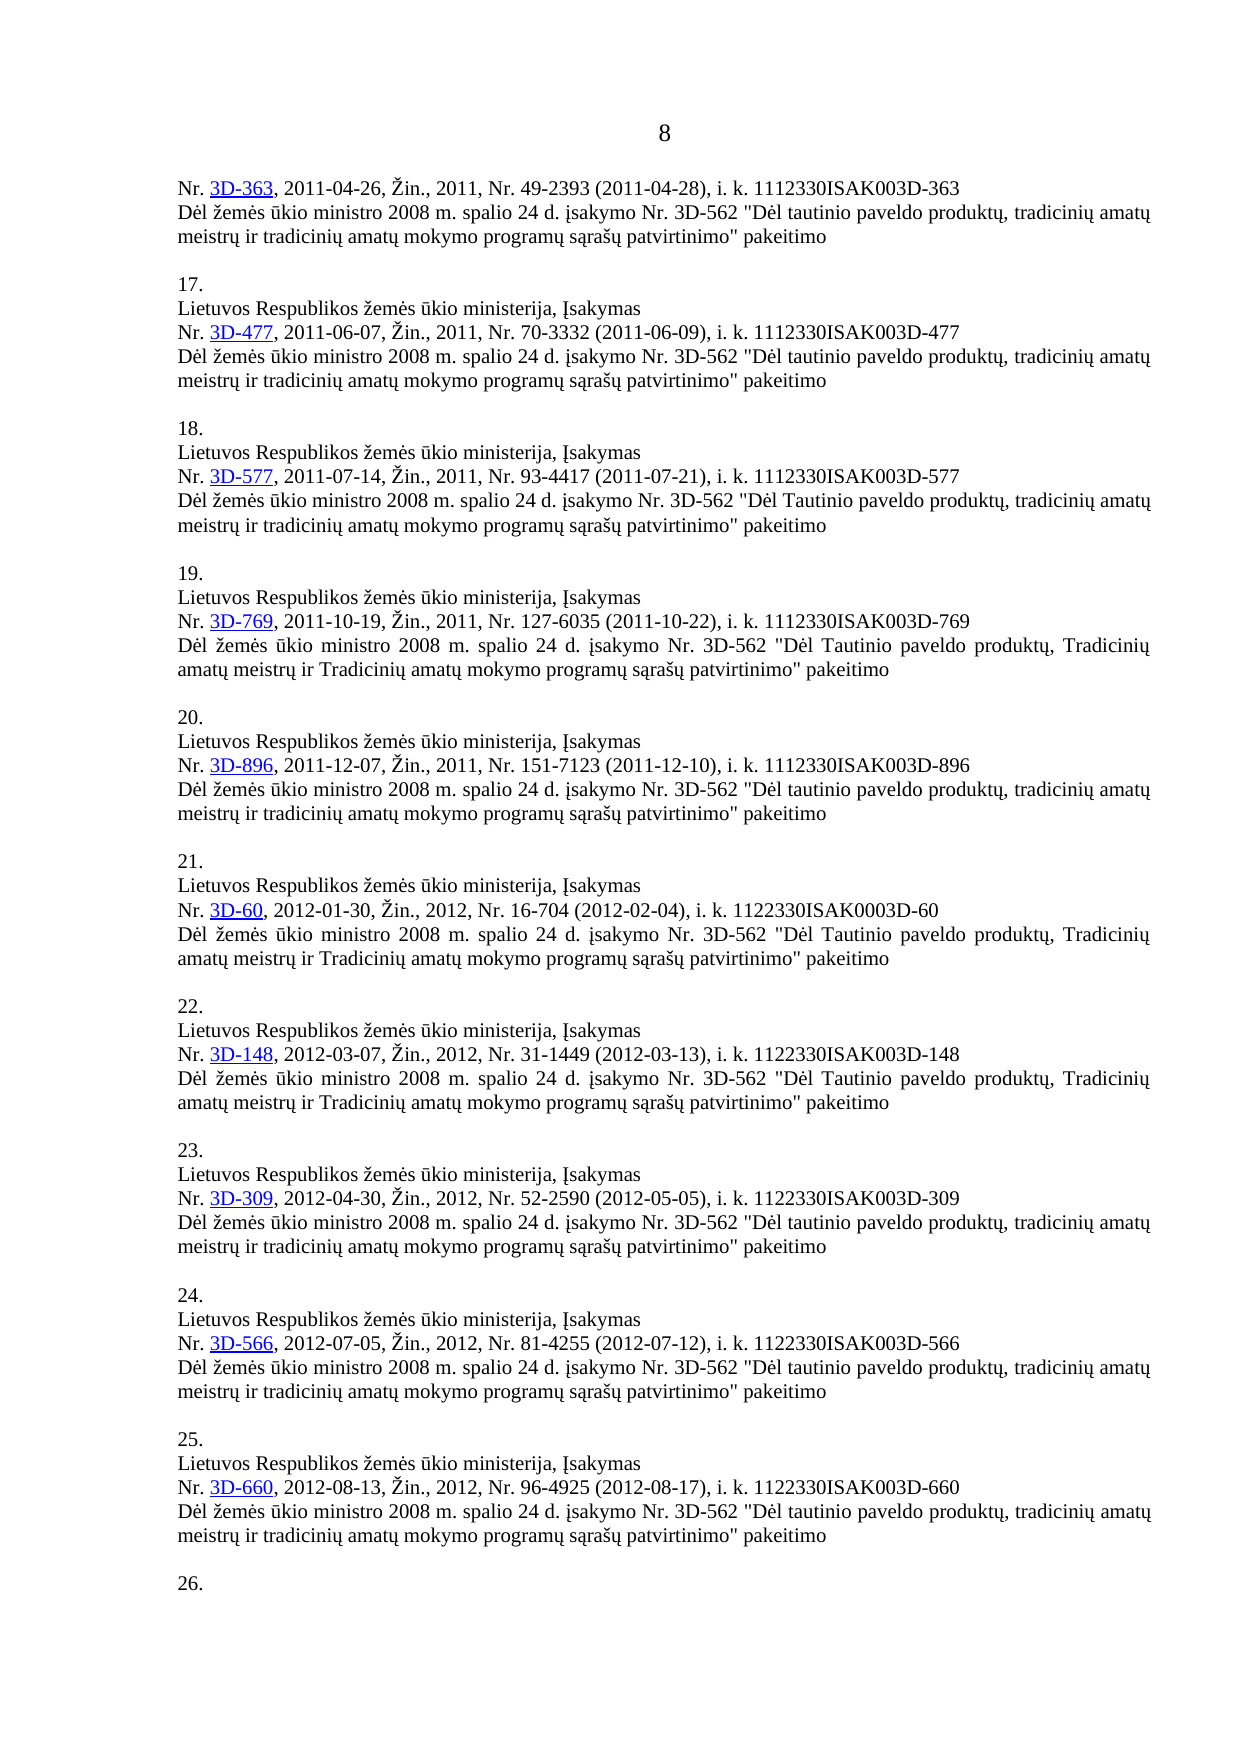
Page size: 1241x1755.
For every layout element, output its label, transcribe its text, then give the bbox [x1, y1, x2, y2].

text Nr. 3D-769, 2011-10-19, Žin., 2011, Nr. 127-6035 (2011-10-22), i. k. 1112330ISAK003D-769 [177, 609, 1152, 633]
text 25. [177, 1427, 1152, 1451]
text 18. [177, 416, 1152, 440]
text Nr. 3D-477, 2011-06-07, Žin., 2011, Nr. 70-3332 (2011-06-09), i. k. 1112330ISAK003D-477 [177, 320, 1152, 344]
text Dėl žemės ūkio ministro 2008 m. spalio 24 d. įsakymo Nr. 3D-562 "Dėl Tautinio paveldo produktų, tradicinių amatų meistrų ir tradicinių amatų mokymo programų sąrašų patvirtinimo" pakeitimo [177, 488, 1152, 537]
text Lietuvos Respublikos žemės ūkio ministerija, Įsakymas [177, 440, 1152, 464]
text Nr. 3D-577, 2011-07-14, Žin., 2011, Nr. 93-4417 (2011-07-21), i. k. 1112330ISAK003D-577 [177, 464, 1152, 488]
text Dėl žemės ūkio ministro 2008 m. spalio 24 d. įsakymo Nr. 3D-562 "Dėl tautinio paveldo produktų, tradicinių amatų meistrų ir tradicinių amatų mokymo programų sąrašų patvirtinimo" pakeitimo [177, 1355, 1152, 1403]
text Lietuvos Respublikos žemės ūkio ministerija, Įsakymas [177, 585, 1152, 609]
text 24. [177, 1282, 1152, 1307]
text 19. [177, 561, 1152, 585]
text Nr. 3D-148, 2012-03-07, Žin., 2012, Nr. 31-1449 (2012-03-13), i. k. 1122330ISAK003D-148 [177, 1042, 1152, 1066]
text Nr. 3D-363, 2011-04-26, Žin., 2011, Nr. 49-2393 (2011-04-28), i. k. 1112330ISAK003D-363 [177, 176, 1152, 200]
text Nr. 3D-309, 2012-04-30, Žin., 2012, Nr. 52-2590 (2012-05-05), i. k. 1122330ISAK003D-309 [177, 1186, 1152, 1210]
text Lietuvos Respublikos žemės ūkio ministerija, Įsakymas [177, 1451, 1152, 1475]
text Dėl žemės ūkio ministro 2008 m. spalio 24 d. įsakymo Nr. 3D-562 "Dėl tautinio paveldo produktų, tradicinių amatų meistrų ir tradicinių amatų mokymo programų sąrašų patvirtinimo" pakeitimo [177, 1499, 1152, 1547]
text Dėl žemės ūkio ministro 2008 m. spalio 24 d. įsakymo Nr. 3D-562 "Dėl tautinio paveldo produktų, tradicinių amatų meistrų ir tradicinių amatų mokymo programų sąrašų patvirtinimo" pakeitimo [177, 777, 1152, 825]
text Dėl žemės ūkio ministro 2008 m. spalio 24 d. įsakymo Nr. 3D-562 "Dėl tautinio paveldo produktų, tradicinių amatų meistrų ir tradicinių amatų mokymo programų sąrašų patvirtinimo" pakeitimo [177, 344, 1152, 392]
text Nr. 3D-660, 2012-08-13, Žin., 2012, Nr. 96-4925 (2012-08-17), i. k. 1122330ISAK003D-660 [177, 1475, 1152, 1499]
text 26. [177, 1571, 1152, 1595]
text Nr. 3D-60, 2012-01-30, Žin., 2012, Nr. 16-704 (2012-02-04), i. k. 1122330ISAK0003D-60 [177, 897, 1152, 922]
text 23. [177, 1138, 1152, 1162]
text 17. [177, 272, 1152, 296]
text Lietuvos Respublikos žemės ūkio ministerija, Įsakymas [177, 729, 1152, 753]
text Lietuvos Respublikos žemės ūkio ministerija, Įsakymas [177, 1018, 1152, 1042]
text Dėl žemės ūkio ministro 2008 m. spalio 24 d. įsakymo Nr. 3D-562 "Dėl Tautinio paveldo produktų, Tradicinių amatų meistrų ir Tradicinių amatų mokymo programų sąrašų patvirtinimo" pakeitimo [177, 922, 1152, 970]
text Lietuvos Respublikos žemės ūkio ministerija, Įsakymas [177, 1162, 1152, 1186]
text 20. [177, 705, 1152, 729]
text Lietuvos Respublikos žemės ūkio ministerija, Įsakymas [177, 296, 1152, 320]
text 21. [177, 849, 1152, 873]
text Lietuvos Respublikos žemės ūkio ministerija, Įsakymas [177, 1307, 1152, 1331]
text Dėl žemės ūkio ministro 2008 m. spalio 24 d. įsakymo Nr. 3D-562 "Dėl Tautinio paveldo produktų, Tradicinių amatų meistrų ir Tradicinių amatų mokymo programų sąrašų patvirtinimo" pakeitimo [177, 633, 1152, 681]
text Dėl žemės ūkio ministro 2008 m. spalio 24 d. įsakymo Nr. 3D-562 "Dėl Tautinio paveldo produktų, Tradicinių amatų meistrų ir Tradicinių amatų mokymo programų sąrašų patvirtinimo" pakeitimo [177, 1066, 1152, 1114]
text 22. [177, 994, 1152, 1018]
text Nr. 3D-566, 2012-07-05, Žin., 2012, Nr. 81-4255 (2012-07-12), i. k. 1122330ISAK003D-566 [177, 1331, 1152, 1355]
text Dėl žemės ūkio ministro 2008 m. spalio 24 d. įsakymo Nr. 3D-562 "Dėl tautinio paveldo produktų, tradicinių amatų meistrų ir tradicinių amatų mokymo programų sąrašų patvirtinimo" pakeitimo [177, 1210, 1152, 1258]
text Nr. 3D-896, 2011-12-07, Žin., 2011, Nr. 151-7123 (2011-12-10), i. k. 1112330ISAK003D-896 [177, 753, 1152, 777]
text Lietuvos Respublikos žemės ūkio ministerija, Įsakymas [177, 873, 1152, 897]
text Dėl žemės ūkio ministro 2008 m. spalio 24 d. įsakymo Nr. 3D-562 "Dėl tautinio paveldo produktų, tradicinių amatų meistrų ir tradicinių amatų mokymo programų sąrašų patvirtinimo" pakeitimo [177, 200, 1152, 248]
